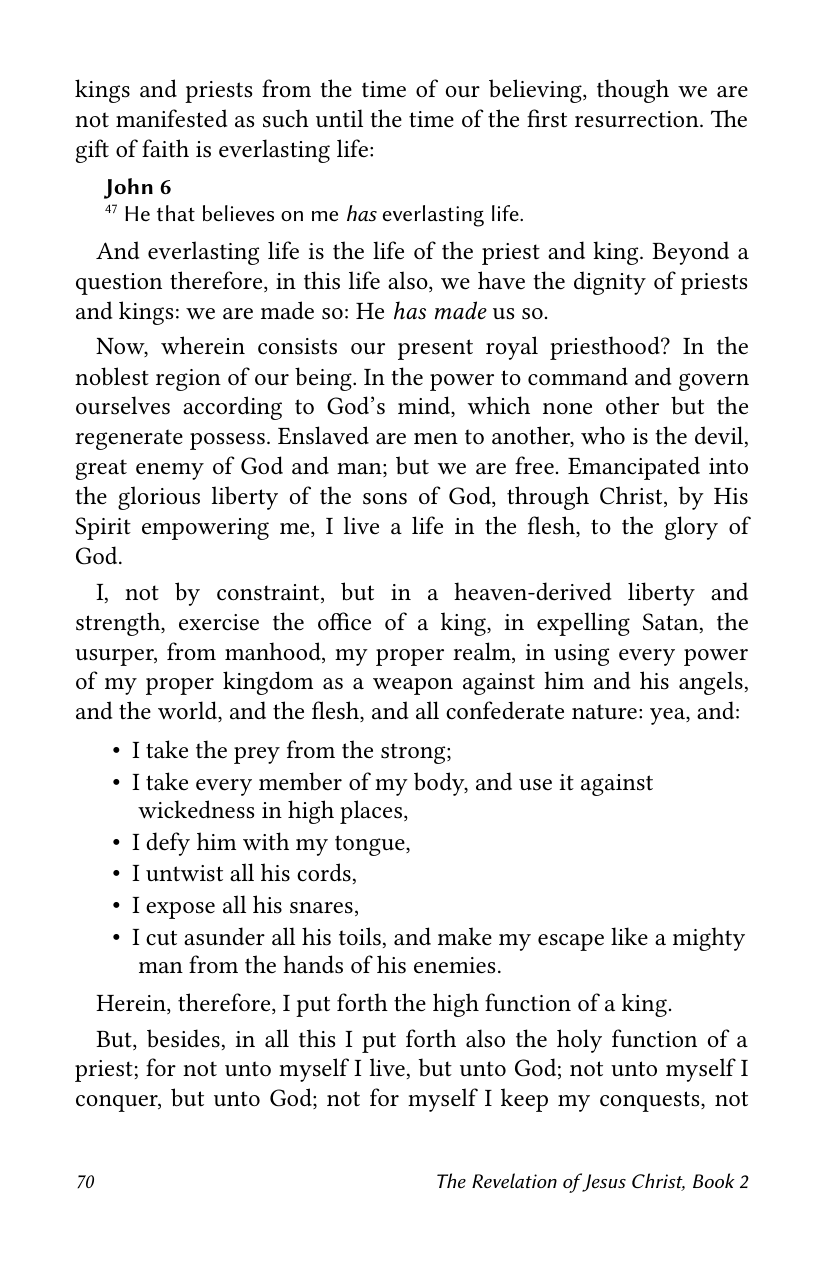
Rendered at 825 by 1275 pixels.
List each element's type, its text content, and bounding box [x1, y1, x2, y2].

list I take every member of my body, and use it against wickedness in high places, [112, 768, 750, 825]
list I expose all his snares, [112, 891, 750, 919]
text Herein, therefore, I put forth the high function of a king. [75, 989, 750, 1017]
text 47 He that believes on me has everlasting life. [105, 201, 720, 227]
list I cut asunder all his toils, and make my escape like a mighty man from the hands of his enemies. [112, 923, 750, 980]
text Now, wherein consists our present royal priesthood? In the noblest region of our being. In the power to command and govern ourselves according to God’s mind, which none other but the regenerate possess. Enslaved are men to another, who is the devil, great enemy of God and man; but we are free. Emancipated into the glorious liberty of the sons of God, through Christ, by His Spirit empowering me, I live a life in the flesh, to the glory of God. [75, 333, 750, 570]
list I take the prey from the strong; [112, 736, 750, 765]
text kings and priests from the time of our believing, though we are not manifested as such until the time of the first resurrection. The gift of faith is everlasting life: [75, 75, 750, 163]
text And everlasting life is the life of the priest and king. Beyond a question therefore, in this life also, we have the dignity of priests and kings: we are made so: He has made us so. [75, 237, 750, 325]
list I untwist all his cords, [112, 859, 750, 888]
text But, besides, in all this I put forth also the holy function of a priest; for not unto myself I live, but unto God; not unto myself I conquer, but unto God; not for myself I keep my conquests, not [75, 1024, 750, 1113]
text I, not by constraint, but in a heaven-derived liberty and strength, exercise the office of a king, in expelling Satan, the usurper, from manhood, my proper realm, in using every power of my proper kingdom as a weapon against him and his angels, and the world, and the flesh, and all confederate nature: yea, and: [75, 578, 750, 726]
text John 6 [105, 174, 750, 200]
list I defy him with my tongue, [112, 828, 750, 856]
